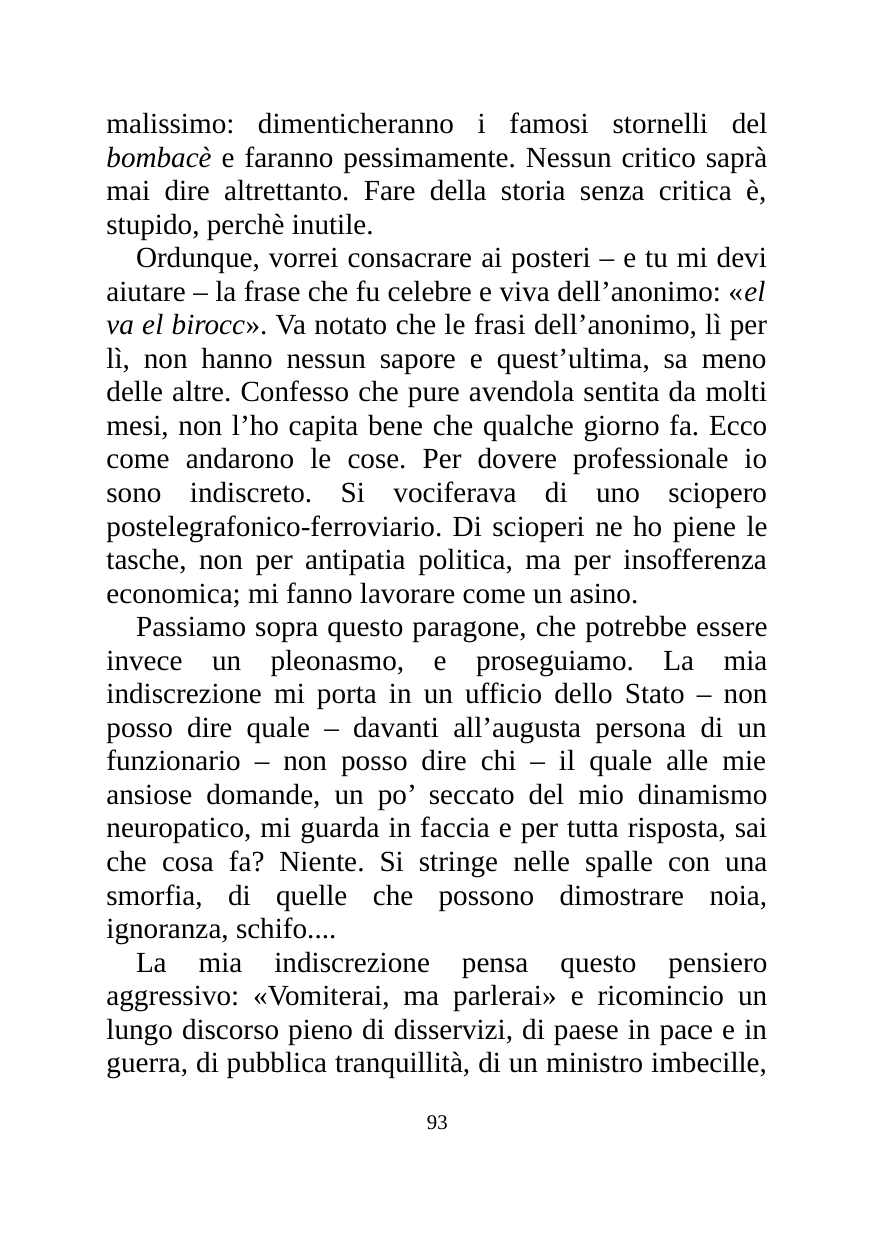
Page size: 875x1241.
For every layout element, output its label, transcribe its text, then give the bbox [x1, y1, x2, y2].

text Ordunque, vorrei consacrare ai posteri – e tu mi devi aiutare – la frase che fu celebre e viva dell’anonimo: «el va el birocc». Va notato che le frasi dell’anonimo, lì per lì, non hanno nessun sapore e quest’ultima, sa meno delle altre. Confesso che pure avendola sentita da molti mesi, non l’ho capita bene che qualche giorno fa. Ecco come andarono le cose. Per dovere professionale io sono indiscreto. Si vociferava di uno sciopero postelegrafonico-ferroviario. Di scioperi ne ho piene le tasche, non per antipatia politica, ma per insofferenza economica; mi fanno lavorare come un asino. [106, 240, 768, 609]
text Passiamo sopra questo paragone, che potrebbe essere invece un pleonasmo, e proseguiamo. La mia indiscrezione mi porta in un ufficio dello Stato – non posso dire quale – davanti all’augusta persona di un funzionario – non posso dire chi – il quale alle mie ansiose domande, un po’ seccato del mio dinamismo neuropatico, mi guarda in faccia e per tutta risposta, sai che cosa fa? Niente. Si stringe nelle spalle con una smorfia, di quelle che possono dimostrare noia, ignoranza, schifo.... [106, 609, 768, 945]
text malissimo: dimenticheranno i famosi stornelli del bombacè e faranno pessimamente. Nessun critico saprà mai dire altrettanto. Fare della storia senza critica è, stupido, perchè inutile. [106, 106, 768, 240]
text La mia indiscrezione pensa questo pensiero aggressivo: «Vomiterai, ma parlerai» e ricomincio un lungo discorso pieno di disservizi, di paese in pace e in guerra, di pubblica tranquillità, di un ministro imbecille, [106, 945, 768, 1079]
